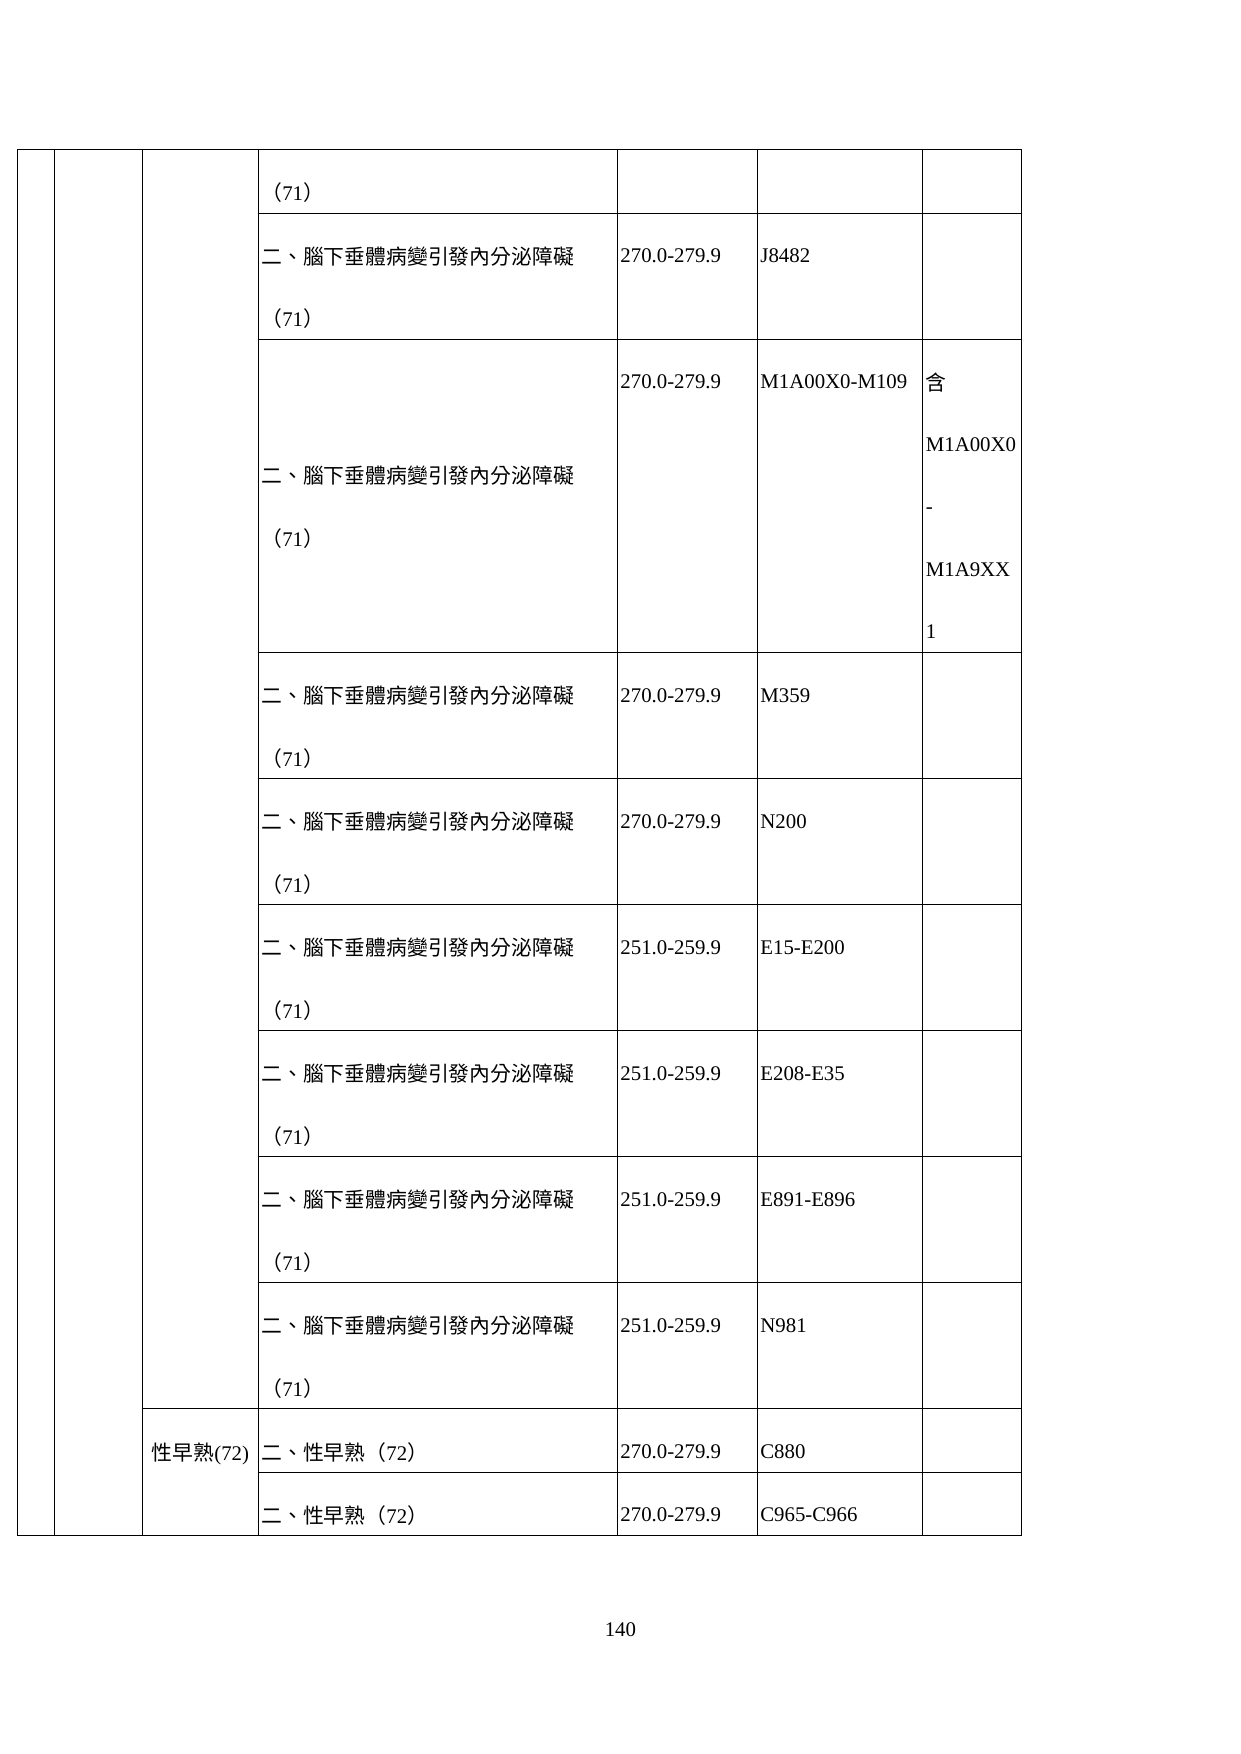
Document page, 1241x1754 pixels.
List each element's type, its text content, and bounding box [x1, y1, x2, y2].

table_cell M1A00X0-M109 [758, 340, 922, 652]
table_cell 二、腦下垂體病變引發內分泌障礙（71） [259, 1283, 617, 1408]
table_cell 二、腦下垂體病變引發內分泌障礙（71） [259, 340, 617, 652]
table_cell 二、腦下垂體病變引發內分泌障礙（71） [259, 214, 617, 338]
table_cell [758, 150, 922, 212]
table_cell 251.0-259.9 [618, 1283, 757, 1408]
table_cell [143, 150, 258, 1408]
table_cell 二、腦下垂體病變引發內分泌障礙（71） [259, 1157, 617, 1282]
table_cell 二、腦下垂體病變引發內分泌障礙（71） [259, 905, 617, 1030]
table_cell [18, 150, 54, 1535]
table_cell [923, 653, 1021, 778]
table_cell 270.0-279.9 [618, 653, 757, 778]
table_cell 含M1A00X0-M1A9XX1 [923, 340, 1021, 652]
table_cell E15-E200 [758, 905, 922, 1030]
table_cell [923, 214, 1021, 338]
table_cell [923, 1157, 1021, 1282]
table_cell [923, 905, 1021, 1030]
table_cell 二、腦下垂體病變引發內分泌障礙（71） [259, 1031, 617, 1156]
table_cell [923, 1473, 1021, 1535]
table_cell E208-E35 [758, 1031, 922, 1156]
table_cell N200 [758, 779, 922, 904]
table_cell 二、腦下垂體病變引發內分泌障礙（71） [259, 653, 617, 778]
table_cell 性早熟(72) [143, 1409, 258, 1535]
table_cell N981 [758, 1283, 922, 1408]
table_cell 二、腦下垂體病變引發內分泌障礙（71） [259, 779, 617, 904]
table_cell 二、性早熟（72） [259, 1473, 617, 1535]
table_cell [923, 150, 1021, 212]
table_cell [923, 1031, 1021, 1156]
table_cell 二、性早熟（72） [259, 1409, 617, 1472]
table_cell [923, 1409, 1021, 1472]
table_cell [55, 150, 142, 1535]
table_cell E891-E896 [758, 1157, 922, 1282]
table_cell C965-C966 [758, 1473, 922, 1535]
table_cell 251.0-259.9 [618, 1157, 757, 1282]
table_cell [618, 150, 757, 212]
table_cell 251.0-259.9 [618, 905, 757, 1030]
table_cell （71） [259, 150, 617, 212]
table_cell C880 [758, 1409, 922, 1472]
table_cell 270.0-279.9 [618, 1409, 757, 1472]
table_cell [923, 1283, 1021, 1408]
table_cell 270.0-279.9 [618, 340, 757, 652]
table_cell 270.0-279.9 [618, 214, 757, 338]
table_cell 270.0-279.9 [618, 1473, 757, 1535]
table_cell 270.0-279.9 [618, 779, 757, 904]
table_cell J8482 [758, 214, 922, 338]
table_cell M359 [758, 653, 922, 778]
table_cell 251.0-259.9 [618, 1031, 757, 1156]
table_cell [923, 779, 1021, 904]
